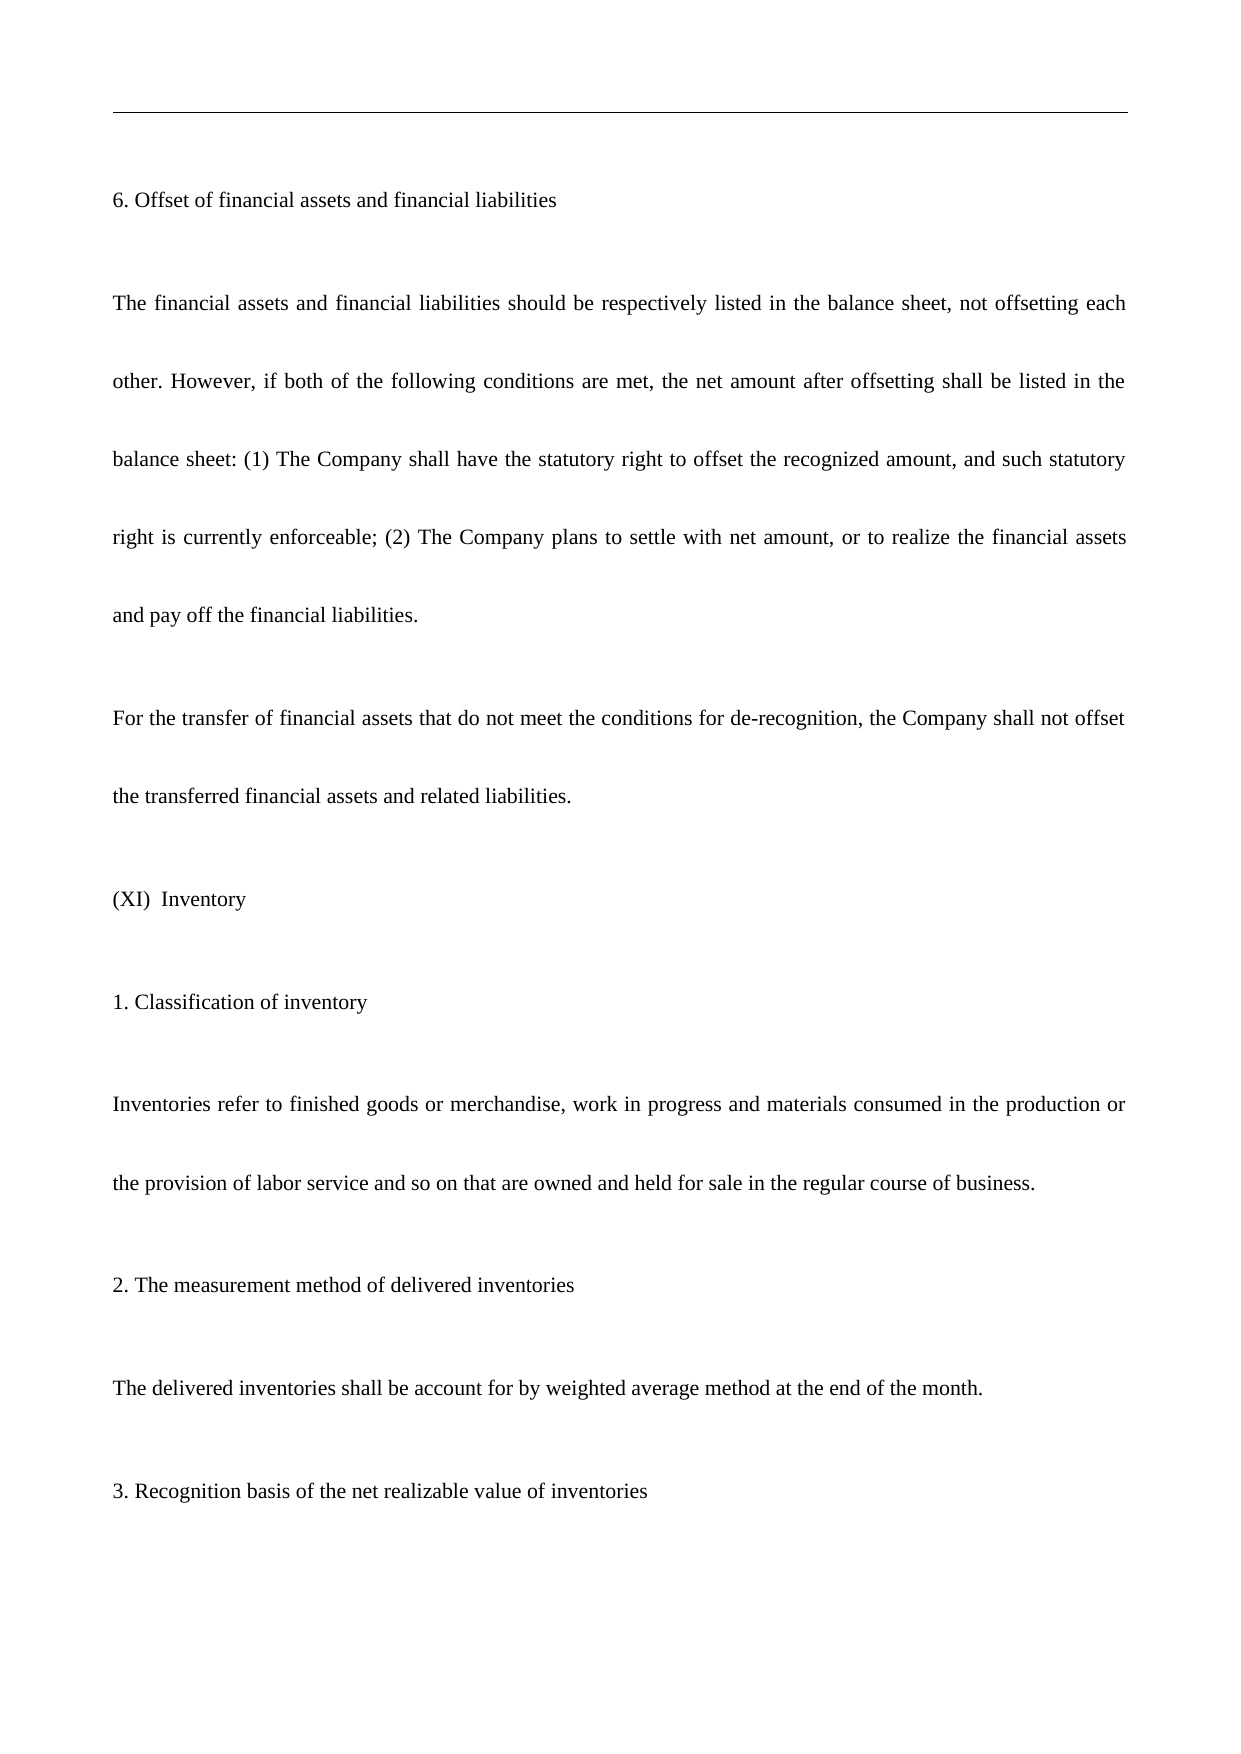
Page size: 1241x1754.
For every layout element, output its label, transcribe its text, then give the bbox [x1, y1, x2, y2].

text (XI) Inventory [112, 857, 1128, 919]
text 2. The measurement method of delivered inventories [112, 1243, 1128, 1306]
text 3. Recognition basis of the net realizable value of inventories [112, 1449, 1128, 1511]
text Inventories refer to finished goods or merchandise, work in progress and materials consumed in the production or the provision of labor service and so on that are owned and held for sale in the regular course of business. [112, 1062, 1128, 1203]
text For the transfer of financial assets that do not meet the conditions for de-recognition, the Company shall not offset the transferred financial assets and related liabilities. [112, 676, 1128, 817]
text The delivered inventories shall be account for by weighted average method at the end of the month. [112, 1346, 1128, 1408]
text 1. Classification of inventory [112, 960, 1128, 1022]
text The financial assets and financial liabilities should be respectively listed in the balance sheet, not offsetting each other. However, if both of the following conditions are met, the net amount after offsetting shall be listed in the balance sheet: (1) The Company shall have the statutory right to offset the recognized amount, and such statutory right is currently enforceable; (2) The Company plans to settle with net amount, or to realize the financial assets and pay off the financial liabilities. [112, 261, 1128, 636]
text 6. Offset of financial assets and financial liabilities [112, 158, 1128, 221]
